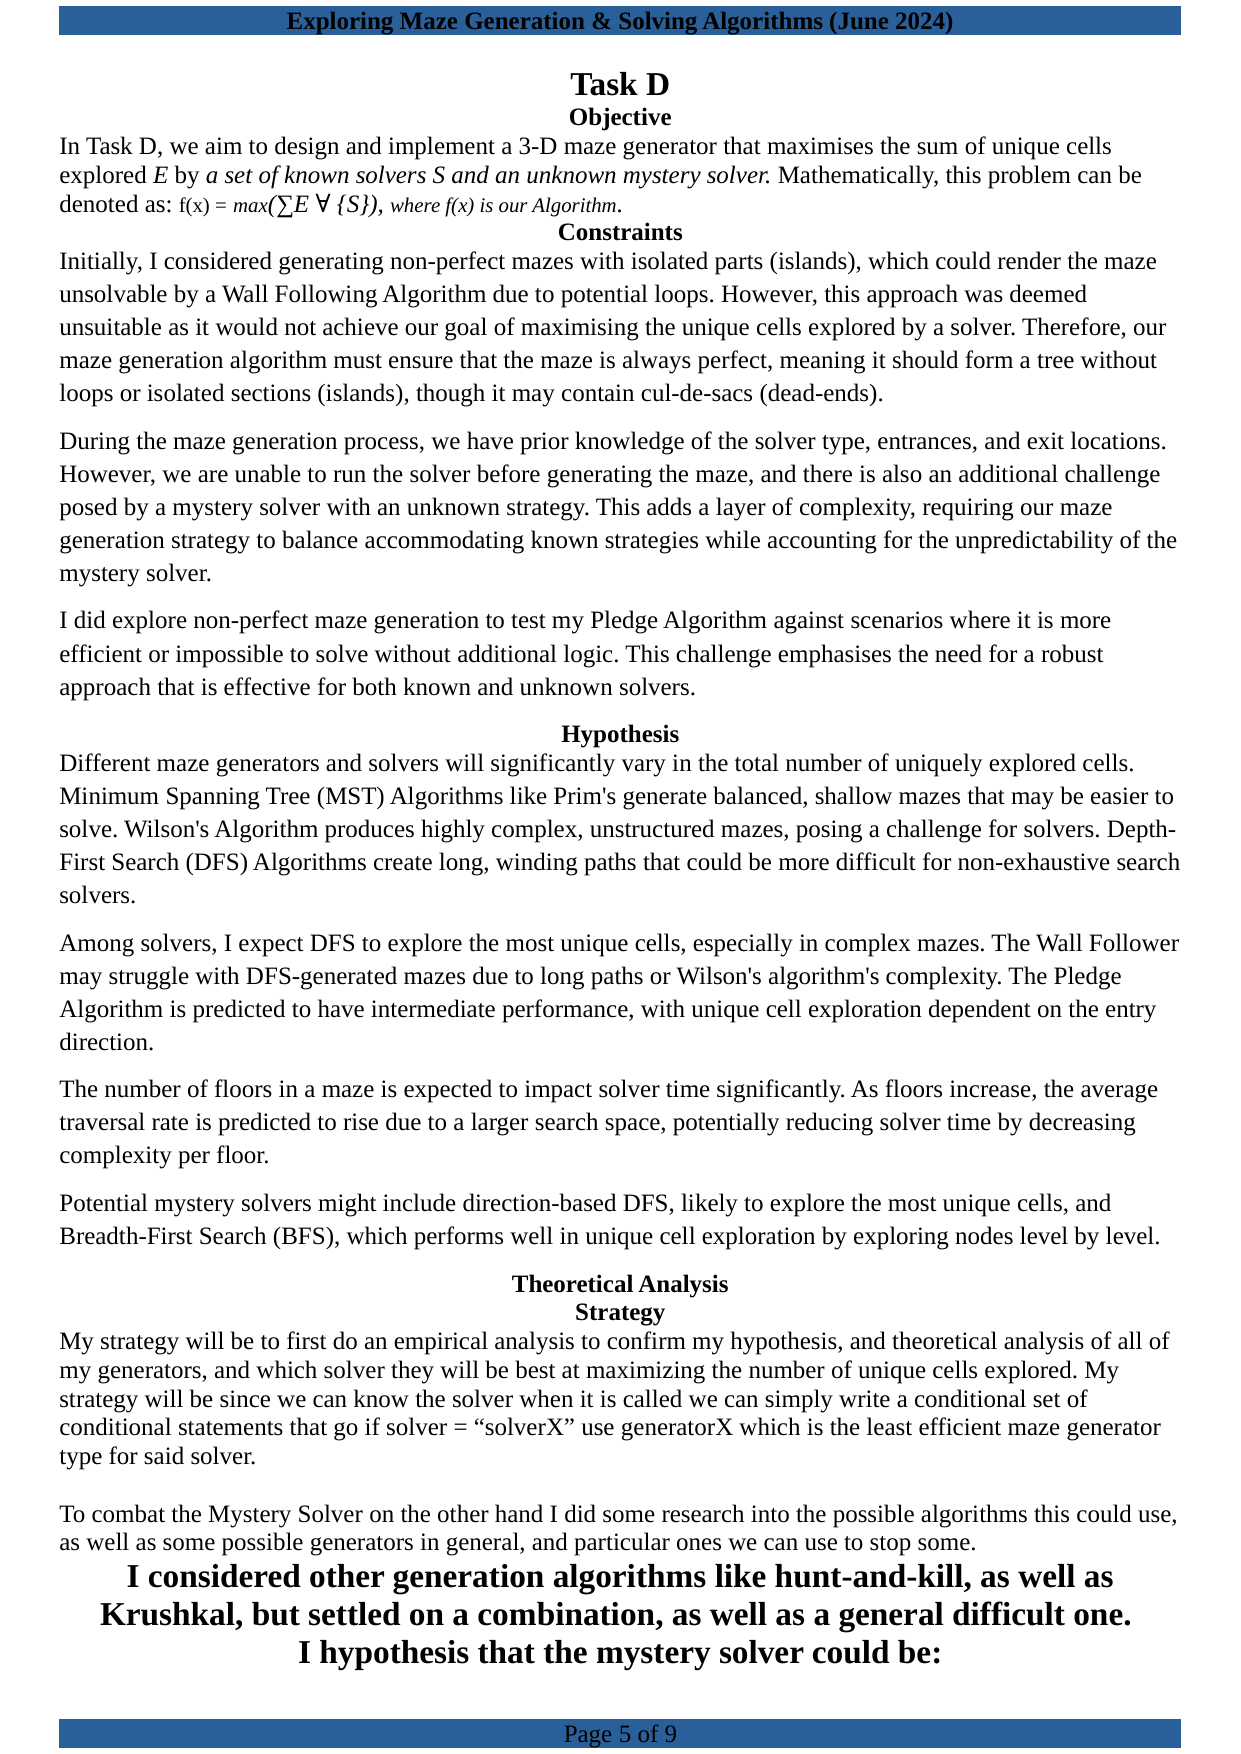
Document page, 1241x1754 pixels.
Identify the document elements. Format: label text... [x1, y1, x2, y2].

text I did explore non-perfect maze generation to test my Pledge Algorithm against scenarios where it is more efficient or impossible to solve without additional logic. This challenge emphasises the need for a robust approach that is effective for both known and unknown solvers. [59, 606, 1181, 700]
text Strategy [59, 1297, 1181, 1326]
text Among solvers, I expect DFS to explore the most unique cells, especially in complex mazes. The Wall Follower may struggle with DFS-generated mazes due to long paths or Wilson's algorithm's complexity. The Pledge Algorithm is predicted to have intermediate performance, with unique cell exploration dependent on the entry direction. [59, 928, 1181, 1056]
text Different maze generators and solvers will significantly vary in the total number of uniquely explored cells. Minimum Spanning Tree (MST) Algorithms like Prim's generate balanced, shallow mazes that may be easier to solve. Wilson's Algorithm produces highly complex, unstructured mazes, posing a challenge for solvers. Depth-First Search (DFS) Algorithms create long, winding paths that could be more difficult for non-exhaustive search solvers. [59, 748, 1181, 909]
text Objective [59, 102, 1181, 131]
text Theoretical Analysis [59, 1269, 1181, 1297]
text During the maze generation process, we have prior knowledge of the solver type, entrances, and exit locations. However, we are unable to run the solver before generating the maze, and there is also an additional challenge posed by a mystery solver with an unknown strategy. This adds a layer of complexity, requiring our maze generation strategy to balance accommodating known strategies while accounting for the unpredictability of the mystery solver. [59, 426, 1181, 587]
text Hypothesis [59, 719, 1181, 748]
text Task D [59, 64, 1181, 102]
text To combat the Mystery Solver on the other hand I did some research into the possible algorithms this could use, as well as some possible generators in general, and particular ones we can use to stop some. [59, 1499, 1181, 1556]
text Constraints [59, 217, 1181, 246]
text I hypothesis that the mystery solver could be: [59, 1633, 1181, 1671]
text Potential mystery solvers might include direction-based DFS, likely to explore the most unique cells, and Breadth-First Search (BFS), which performs well in unique cell exploration by exploring nodes level by level. [59, 1188, 1181, 1250]
text My strategy will be to first do an empirical analysis to confirm my hypothesis, and theoretical analysis of all of my generators, and which solver they will be best at maximizing the number of unique cells explored. My strategy will be since we can know the solver when it is called we can simply write a conditional set of conditional statements that go if solver = “solverX” use generatorX which is the least efficient maze generator type for said solver. [59, 1326, 1181, 1470]
text I considered other generation algorithms like hunt-and-kill, as well as Krushkal, but settled on a combination, as well as a general difficult one. [59, 1556, 1181, 1633]
text Initially, I considered generating non-perfect mazes with isolated parts (islands), which could render the maze unsolvable by a Wall Following Algorithm due to potential loops. However, this approach was deemed unsuitable as it would not achieve our goal of maximising the unique cells explored by a solver. Therefore, our maze generation algorithm must ensure that the maze is always perfect, meaning it should form a tree without loops or isolated sections (islands), though it may contain cul-de-sacs (dead-ends). [59, 246, 1181, 407]
text The number of floors in a maze is expected to impact solver time significantly. As floors increase, the average traversal rate is predicted to rise due to a larger search space, potentially reducing solver time by decreasing complexity per floor. [59, 1074, 1181, 1169]
text In Task D, we aim to design and implement a 3-D maze generator that maximises the sum of unique cells explored E by a set of known solvers S and an unknown mystery solver. Mathematically, this problem can be denoted as: f(x) = max(∑E ∀ {S}), where f(x) is our Algorithm. [59, 131, 1181, 217]
